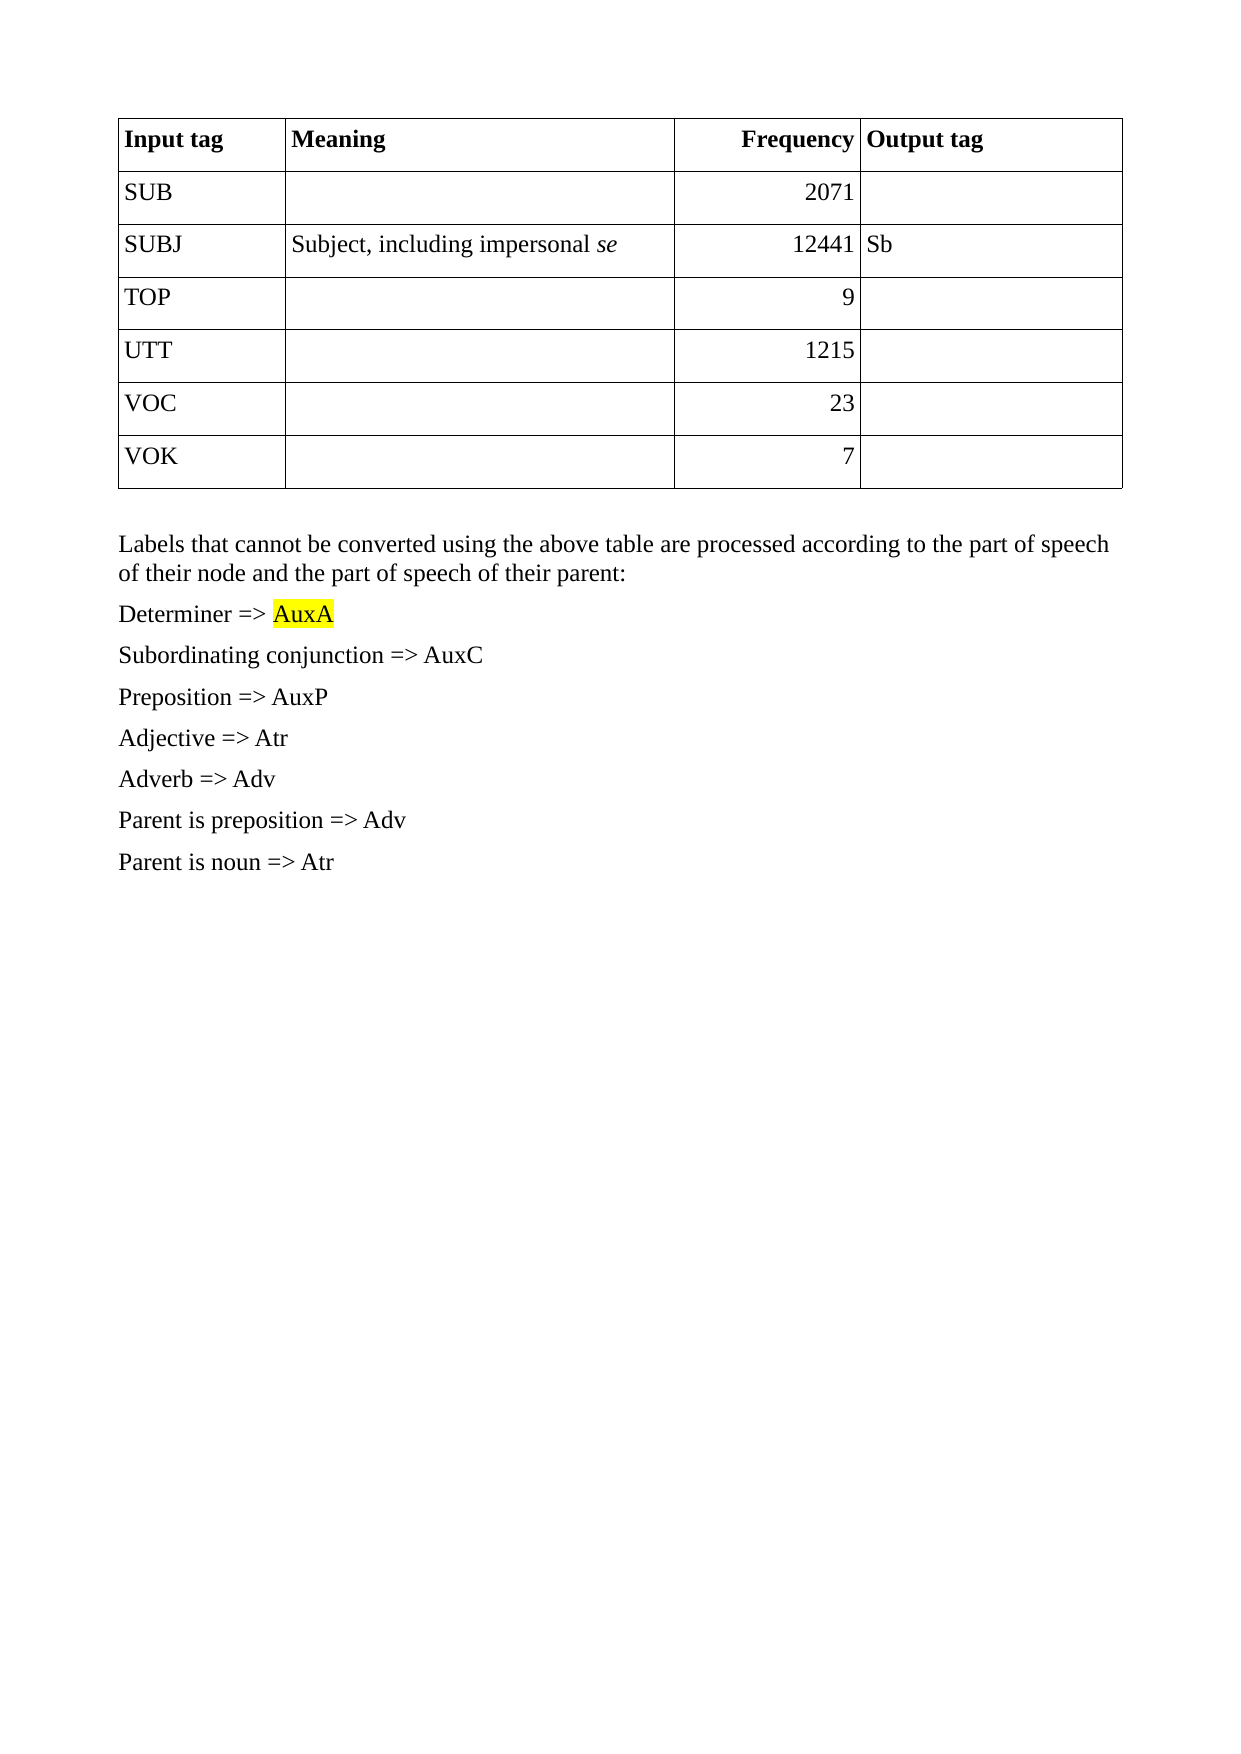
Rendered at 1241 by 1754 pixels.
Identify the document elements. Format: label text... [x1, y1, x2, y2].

table_cell 2071 [675, 172, 860, 224]
table_cell 9 [675, 278, 860, 329]
text Adjective => Atr [118, 723, 1122, 752]
table_cell VOC [119, 383, 285, 435]
table_header Meaning [286, 119, 674, 171]
table_cell 23 [675, 383, 860, 435]
table_cell [861, 278, 1122, 329]
table_header Output tag [861, 119, 1122, 171]
table_cell [286, 383, 674, 435]
table_cell TOP [119, 278, 285, 329]
table_cell UTT [119, 330, 285, 382]
table_cell [286, 172, 674, 224]
table_cell [861, 172, 1122, 224]
table_header Input tag [119, 119, 285, 171]
table_cell VOK [119, 436, 285, 488]
table_cell [286, 436, 674, 488]
table_cell SUBJ [119, 225, 285, 277]
text Adverb => Adv [118, 764, 1122, 793]
text Determiner => AuxA [118, 599, 1122, 628]
table_header Frequency [675, 119, 860, 171]
text Subordinating conjunction => AuxC [118, 640, 1122, 669]
table_cell 1215 [675, 330, 860, 382]
table_cell [861, 383, 1122, 435]
table_cell [286, 278, 674, 329]
text Parent is noun => Atr [118, 847, 1122, 875]
table_cell Subject, including impersonal se [286, 225, 674, 277]
table_cell [286, 330, 674, 382]
text Preposition => AuxP [118, 682, 1122, 710]
table_cell [861, 330, 1122, 382]
table_cell SUB [119, 172, 285, 224]
table_cell [861, 436, 1122, 488]
table_cell 12441 [675, 225, 860, 277]
table_cell 7 [675, 436, 860, 488]
table_cell Sb [861, 225, 1122, 277]
text Labels that cannot be converted using the above table are processed according to the part of speech of their node and the part of speech of their parent: [118, 529, 1122, 587]
text Parent is preposition => Adv [118, 805, 1122, 834]
